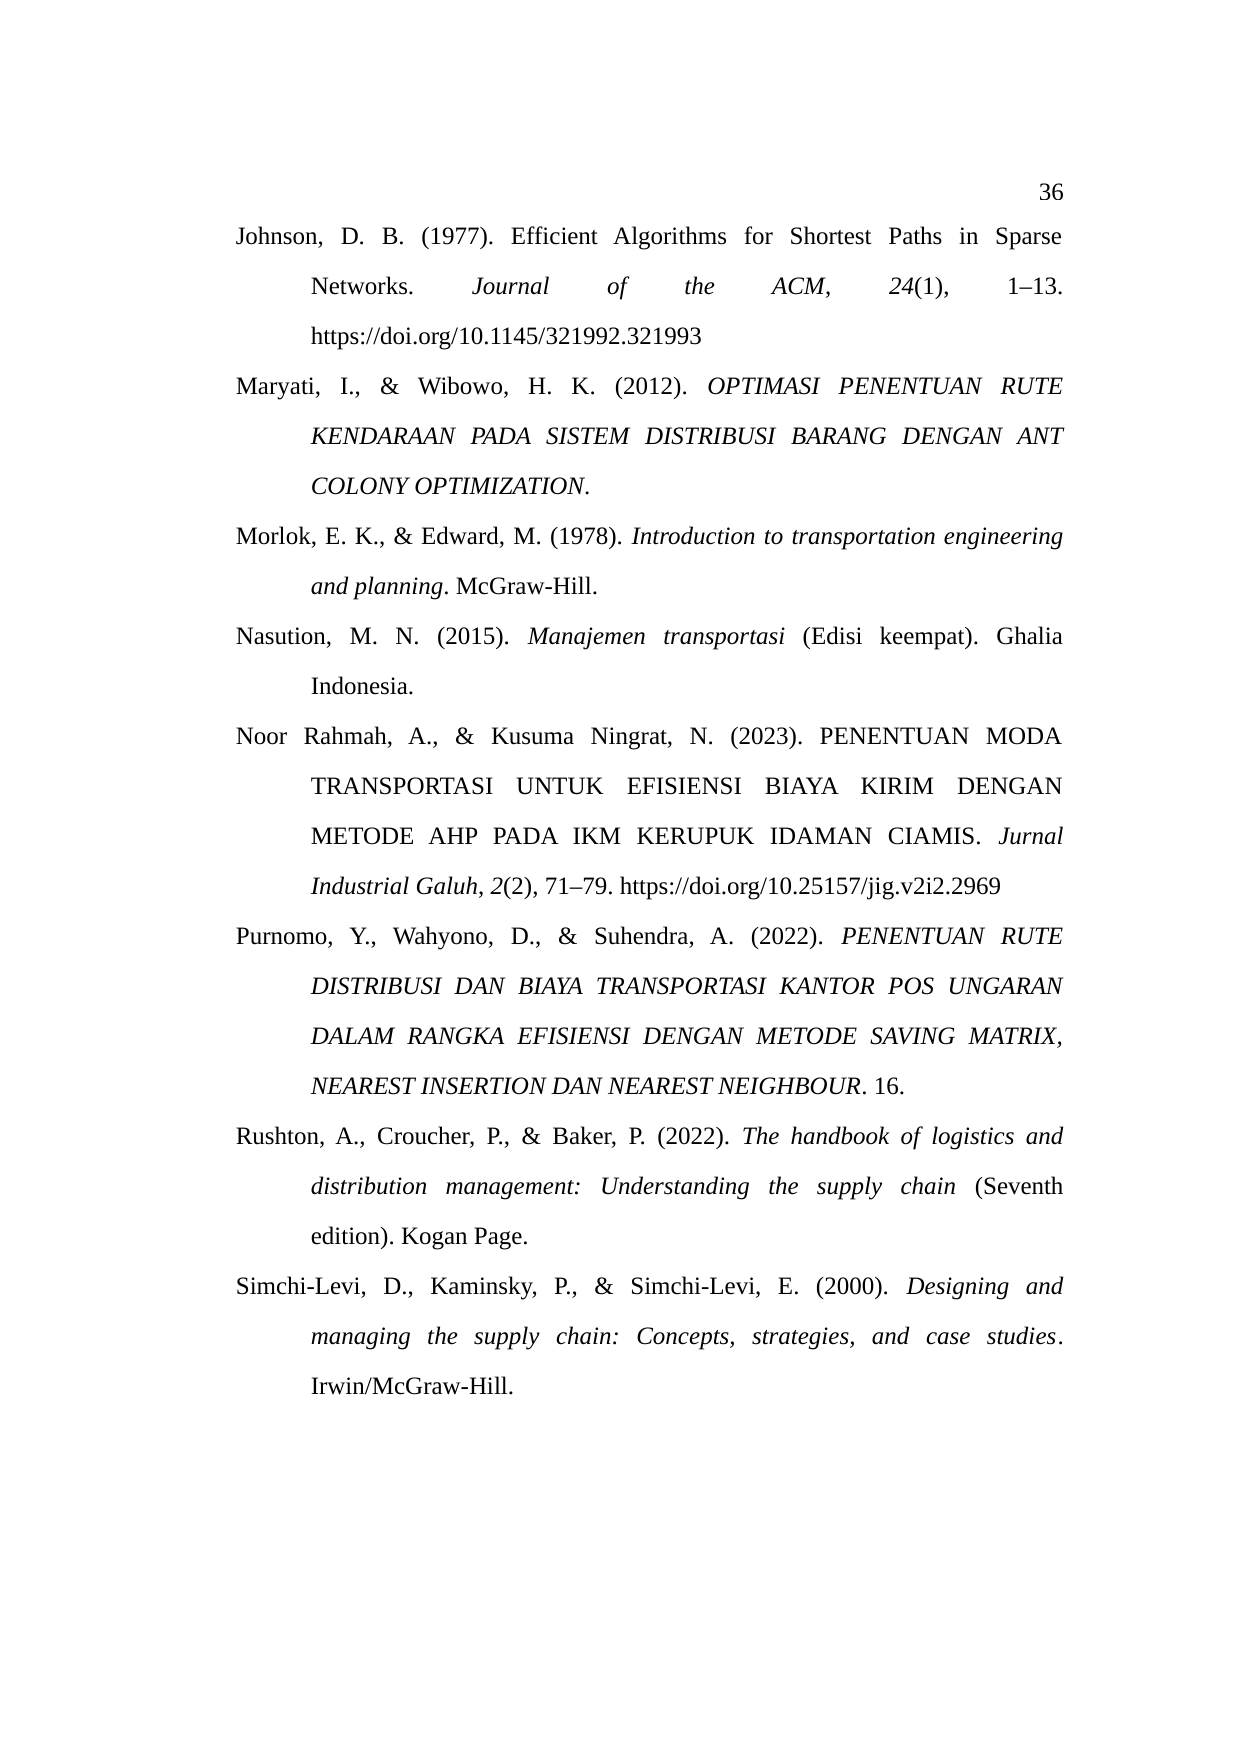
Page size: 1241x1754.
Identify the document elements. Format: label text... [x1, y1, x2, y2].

text Noor Rahmah, A., & Kusuma Ningrat, N. (2023). PENENTUAN MODA TRANSPORTASI UNTUK EFISIENSI BIAYA KIRIM DENGAN METODE AHP PADA IKM KERUPUK IDAMAN CIAMIS. Jurnal Industrial Galuh, 2(2), 71–79. https://doi.org/10.25157/jig.v2i2.2969 [236, 699, 1063, 899]
text Nasution, M. N. (2015). Manajemen transportasi (Edisi keempat). Ghalia Indonesia. [236, 599, 1063, 699]
text Simchi-Levi, D., Kaminsky, P., & Simchi-Levi, E. (2000). Designing and managing the supply chain: Concepts, strategies, and case studies. Irwin/McGraw-Hill. [236, 1249, 1063, 1399]
text Morlok, E. K., & Edward, M. (1978). Introduction to transportation engineering and planning. McGraw-Hill. [236, 499, 1063, 599]
text Johnson, D. B. (1977). Efficient Algorithms for Shortest Paths in Sparse Networks. Journal of the ACM, 24(1), 1–13. https://doi.org/10.1145/321992.321993 [236, 199, 1063, 349]
text Rushton, A., Croucher, P., & Baker, P. (2022). The handbook of logistics and distribution management: Understanding the supply chain (Seventh edition). Kogan Page. [236, 1099, 1063, 1249]
text Maryati, I., & Wibowo, H. K. (2012). OPTIMASI PENENTUAN RUTE KENDARAAN PADA SISTEM DISTRIBUSI BARANG DENGAN ANT COLONY OPTIMIZATION. [236, 349, 1063, 499]
text Purnomo, Y., Wahyono, D., & Suhendra, A. (2022). PENENTUAN RUTE DISTRIBUSI DAN BIAYA TRANSPORTASI KANTOR POS UNGARAN DALAM RANGKA EFISIENSI DENGAN METODE SAVING MATRIX, NEAREST INSERTION DAN NEAREST NEIGHBOUR. 16. [236, 899, 1063, 1099]
